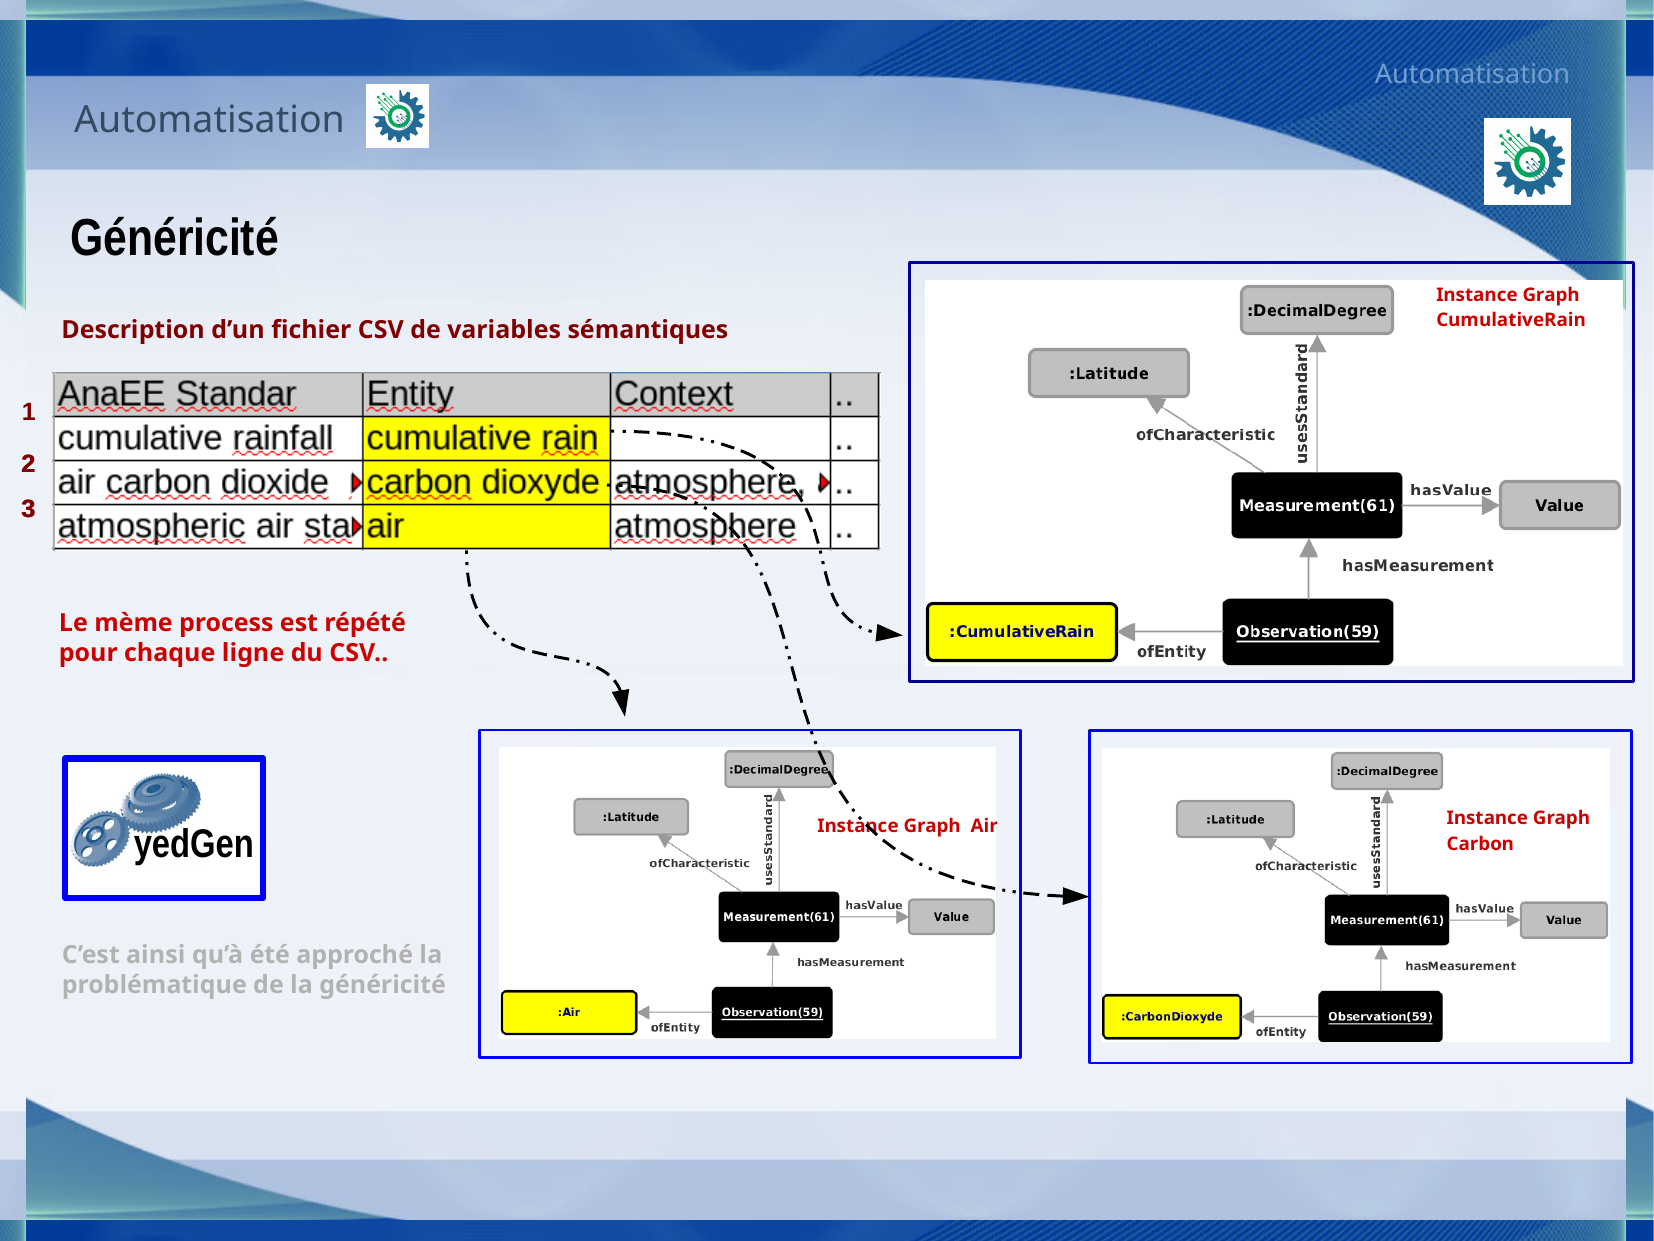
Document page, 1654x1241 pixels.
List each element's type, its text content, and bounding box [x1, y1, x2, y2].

text_box yedGen [133, 820, 261, 876]
text_box Le mème process est répété pour chaque ligne du CSV.. [44, 599, 451, 694]
text_box Description d’un fichier CSV de variables sémantiques [46, 306, 863, 366]
text_box [65, 758, 264, 898]
text_box Instance Graph CumulativeRain [1421, 273, 1642, 441]
text_box Automatisation [1360, 47, 1607, 95]
text_box 2 [6, 440, 52, 485]
text_box C’est ainsi qu’à été approché la problématique de la généricité [47, 930, 478, 1048]
text_box Instance Graph Air [802, 804, 1014, 901]
picture [0, 0, 1654, 1241]
text_box Instance Graph Carbon [1431, 797, 1644, 935]
title Automatisation [41, 89, 378, 148]
text_box Généricité [58, 206, 644, 291]
text_box 1 [7, 387, 53, 436]
text_box 3 [6, 485, 52, 533]
